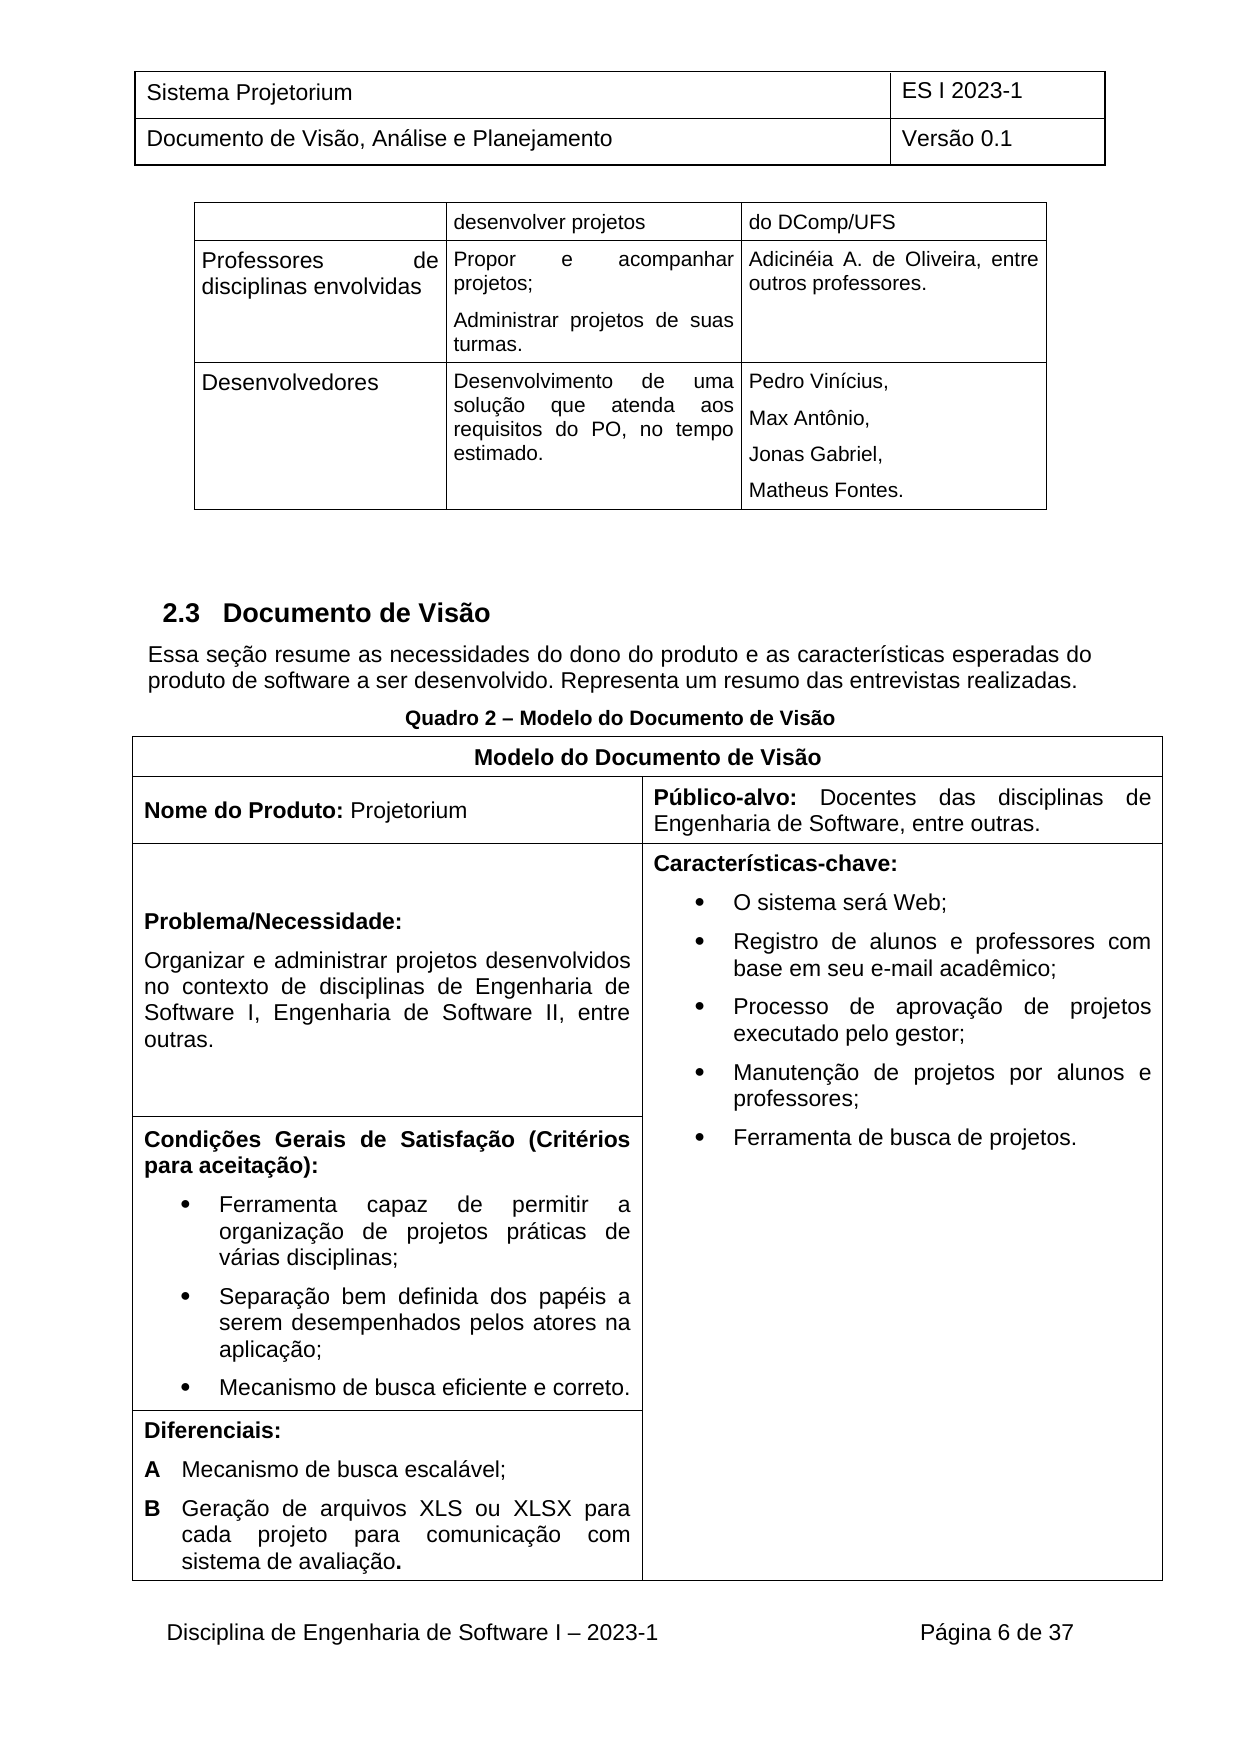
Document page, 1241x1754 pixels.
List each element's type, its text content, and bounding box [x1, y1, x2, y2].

table_cell Professores de disciplinas envolvidas [195, 241, 446, 362]
table_cell desenvolver projetos [447, 203, 741, 240]
table_header Modelo do Documento de Visão [133, 737, 1162, 776]
table_cell Desenvolvedores [195, 363, 446, 508]
table_cell Nome do Produto: Projetorium [133, 777, 642, 843]
table_cell Pedro Vinícius, Max Antônio, Jonas Gabriel, Matheus Fontes. [742, 363, 1046, 508]
subtitle Documento de Visão [162, 597, 1092, 628]
table_cell Desenvolvimento de uma solução que atenda aos requisitos do PO, no tempo estimado. [447, 363, 741, 508]
table_cell [195, 203, 446, 240]
text Quadro 2 – Modelo do Documento de Visão [148, 706, 1092, 730]
table_cell Características-chave: O sistema será Web; Registro de alunos e professores com base em seu e-mail acadêmico; Processo de aprovação de projetos executado pelo gestor; Manutenção de projetos por alunos e professores; Ferramenta de busca de projetos. [643, 844, 1162, 1580]
table_cell Público-alvo: Docentes das disciplinas de Engenharia de Software, entre outras. [643, 777, 1162, 843]
table_cell Propor e acompanhar projetos; Administrar projetos de suas turmas. [447, 241, 741, 362]
table_cell Condições Gerais de Satisfação (Critérios para aceitação): Ferramenta capaz de permitir a organização de projetos práticas de várias disciplinas; Separação bem definida dos papéis a serem desempenhados pelos atores na aplicação; Mecanismo de busca eficiente e correto. [133, 1117, 642, 1410]
table_cell Problema/Necessidade: Organizar e administrar projetos desenvolvidos no contexto de disciplinas de Engenharia de Software I, Engenharia de Software II, entre outras. [133, 844, 642, 1116]
table_cell Diferenciais: Mecanismo de busca escalável; Geração de arquivos XLS ou XLSX para cada projeto para comunicação com sistema de avaliação. [133, 1411, 642, 1580]
table_cell do DComp/UFS [742, 203, 1046, 240]
text Essa seção resume as necessidades do dono do produto e as características esperadas do produto de software a ser desenvolvido. Representa um resumo das entrevistas realizadas. [148, 641, 1092, 693]
table_cell Adicinéia A. de Oliveira, entre outros professores. [742, 241, 1046, 362]
